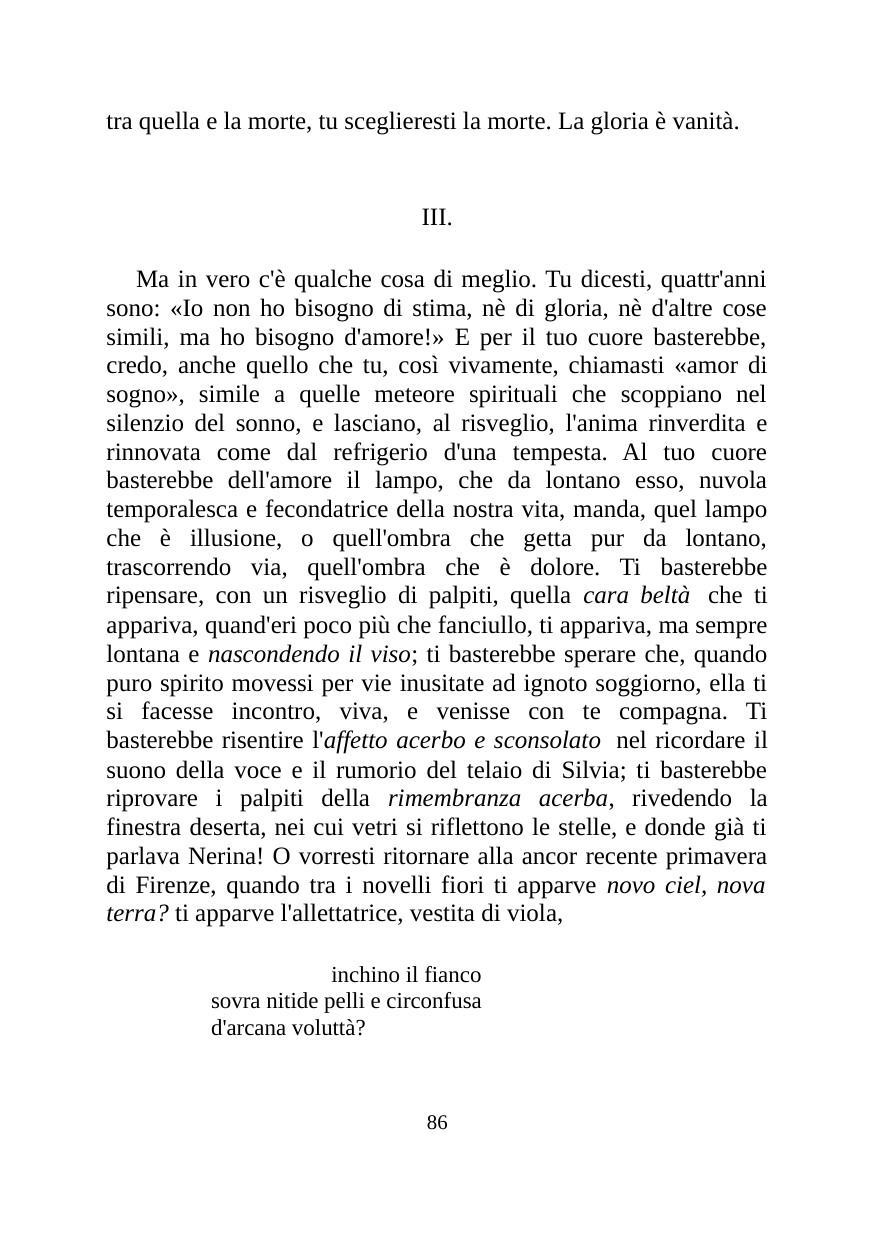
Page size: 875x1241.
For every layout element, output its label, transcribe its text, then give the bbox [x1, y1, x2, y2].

text sovra nitide pelli e circonfusa [181, 987, 768, 1013]
text d'arcana voluttà? [181, 1013, 768, 1040]
text inchino il fianco [331, 961, 768, 987]
text Ma in vero c'è qualche cosa di meglio. Tu dicesti, quattr'anni sono: «Io non ho bisogno di stima, nè di gloria, nè d'altre cose simili, ma ho bisogno d'amore!» E per il tuo cuore basterebbe, credo, anche quello che tu, così vivamente, chiamasti «amor di sogno», simile a quelle meteore spirituali che scoppiano nel silenzio del sonno, e lasciano, al risveglio, l'anima rinverdita e rinnovata come dal refrigerio d'una tempesta. Al tuo cuore basterebbe dell'amore il lampo, che da lontano esso, nuvola temporalesca e fecondatrice della nostra vita, manda, quel lampo che è illusione, o quell'ombra che getta pur da lontano, trascorrendo via, quell'ombra che è dolore. Ti basterebbe ripensare, con un risveglio di palpiti, quella cara beltà che ti appariva, quand'eri poco più che fanciullo, ti appariva, ma sempre lontana e nascondendo il viso; ti basterebbe sperare che, quando puro spirito movessi per vie inusitate ad ignoto soggiorno, ella ti si facesse incontro, viva, e venisse con te compagna. Ti basterebbe risentire l'affetto acerbo e sconsolato nel ricordare il suono della voce e il rumorio del telaio di Silvia; ti basterebbe riprovare i palpiti della rimembranza acerba, rivedendo la finestra deserta, nei cui vetri si riflettono le stelle, e donde già ti parlava Nerina! O vorresti ritornare alla ancor recente primavera di Firenze, quando tra i novelli fiori ti apparve novo ciel, nova terra? ti apparve l'allettatrice, vestita di viola, [106, 264, 768, 927]
text III. [106, 202, 768, 231]
text tra quella e la morte, tu sceglieresti la morte. La gloria è vanità. [106, 106, 768, 135]
